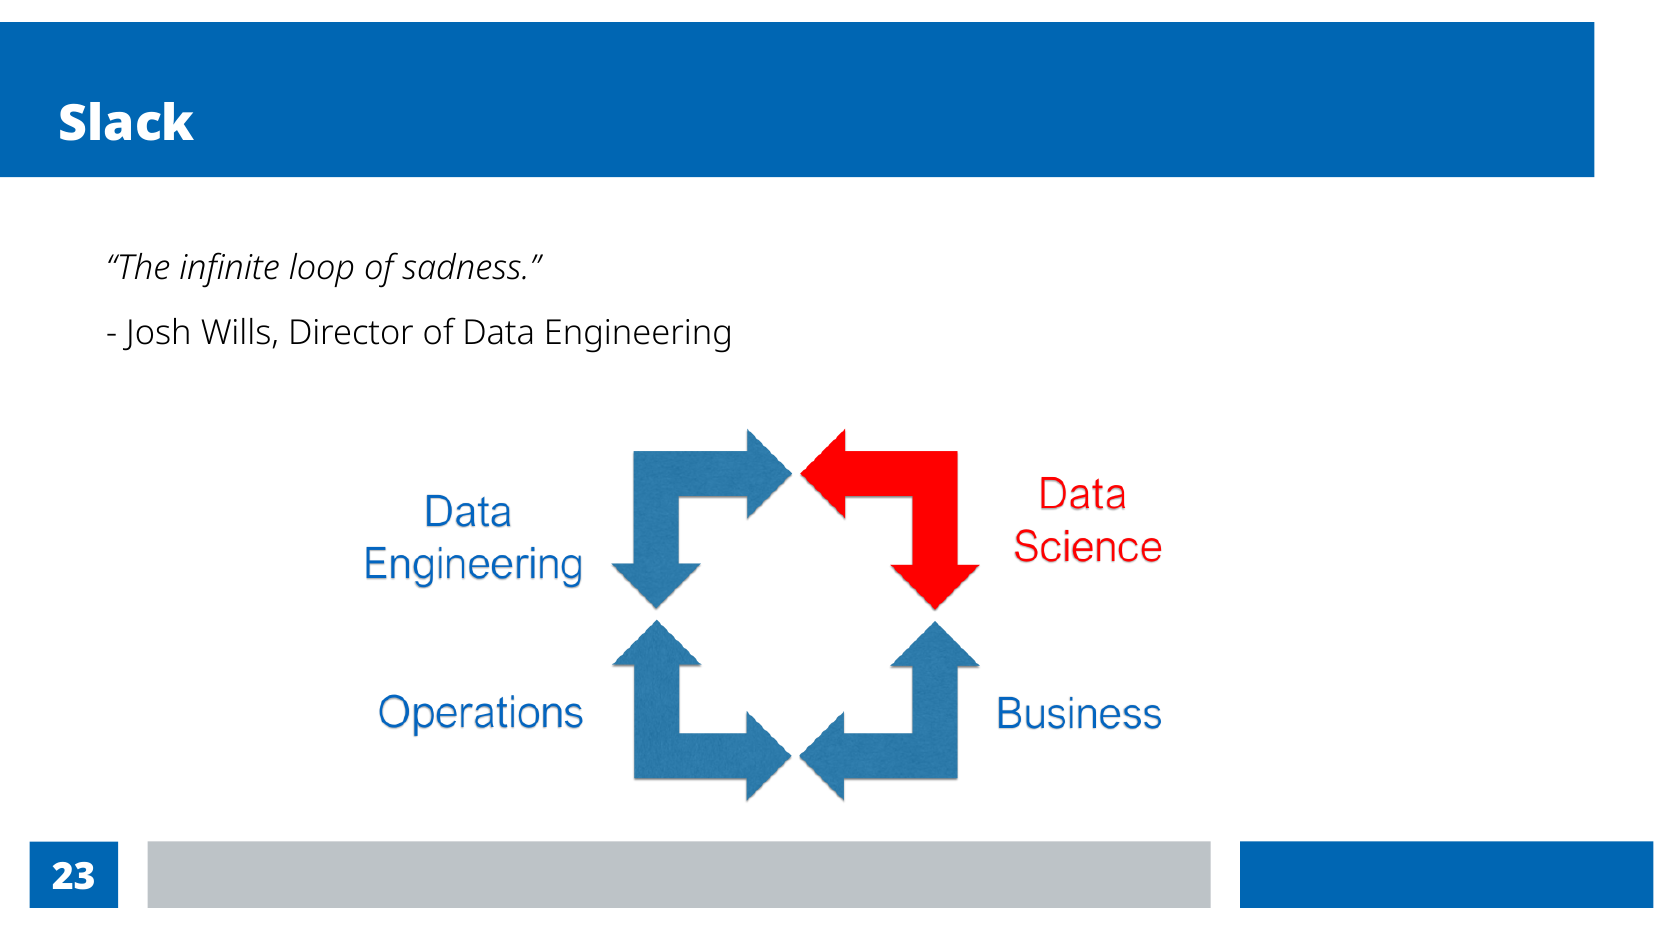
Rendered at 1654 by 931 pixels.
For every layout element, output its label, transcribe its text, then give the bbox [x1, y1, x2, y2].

list “The infinite loop of sadness.” - Josh Wills, Director of Data Engineering [59, 243, 1565, 820]
title Slack [59, 44, 1595, 156]
picture [345, 417, 1203, 820]
